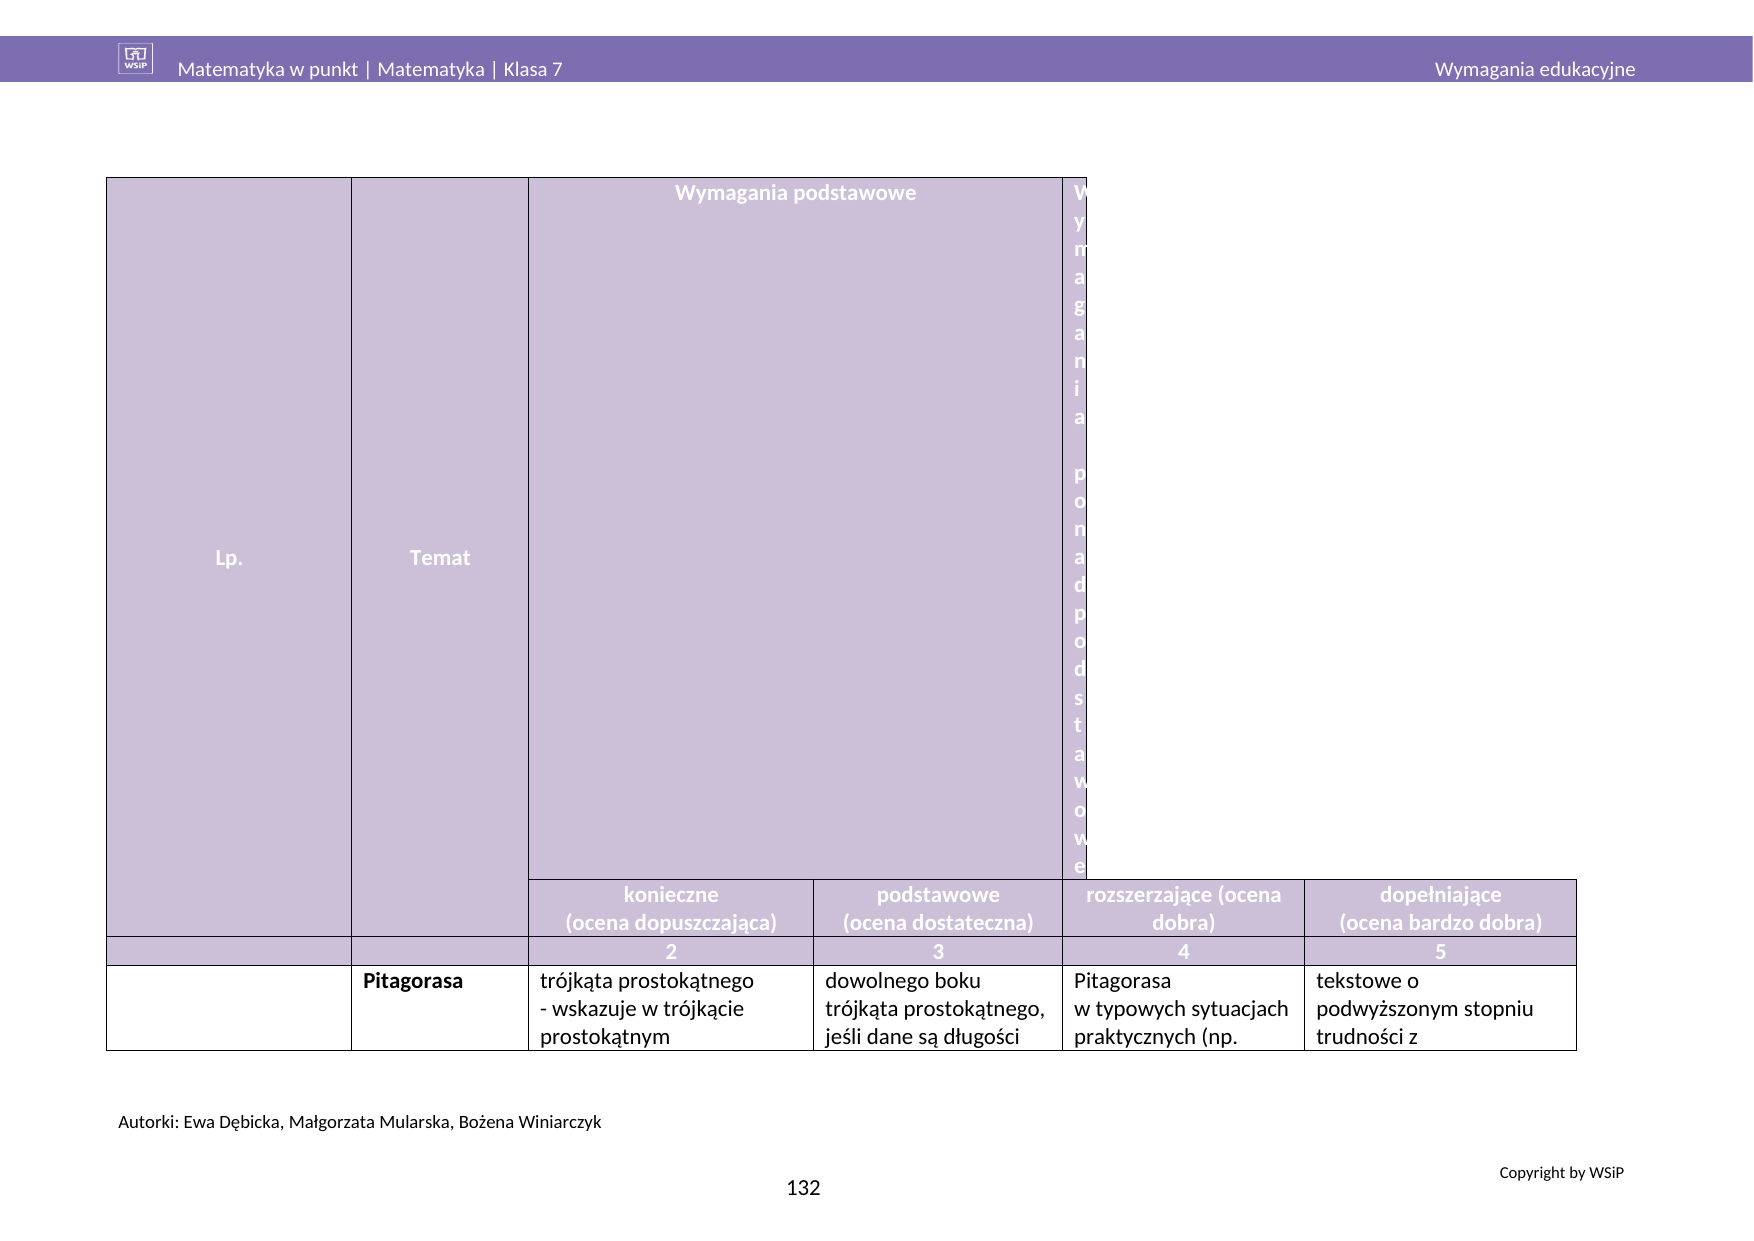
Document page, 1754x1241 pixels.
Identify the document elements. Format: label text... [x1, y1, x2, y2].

table_cell 4 [1063, 937, 1304, 965]
table_header Wymagania ponadpodstawowe [1063, 178, 1086, 879]
table_header Wymagania podstawowe [529, 178, 1062, 879]
table_header Temat [352, 178, 528, 936]
table_cell 3 [814, 937, 1062, 965]
table_cell [107, 937, 351, 965]
table_cell 5 [1305, 937, 1576, 965]
table_cell konieczne (ocena dopuszczająca) [529, 880, 813, 936]
table_cell 2 [529, 937, 813, 965]
table_cell podstawowe (ocena dostateczna) [814, 880, 1062, 936]
table_cell tekstowe o podwyższonym stopniu trudności z [1305, 966, 1576, 1050]
table_cell Pitagorasa [352, 966, 528, 1050]
table_cell Pitagorasa w typowych sytuacjach praktycznych (np. [1063, 966, 1304, 1050]
table_cell dowolnego boku trójkąta prostokątnego, jeśli dane są długości [814, 966, 1062, 1050]
table_cell [107, 966, 351, 1050]
table_cell [352, 937, 528, 965]
table_cell trójkąta prostokątnego - wskazuje w trójkącie prostokątnym [529, 966, 813, 1050]
table_cell rozszerzające (ocena dobra) [1063, 880, 1304, 936]
table_cell dopełniające (ocena bardzo dobra) [1305, 880, 1576, 936]
picture [0, 36, 1753, 82]
table_header Lp. [107, 178, 351, 936]
